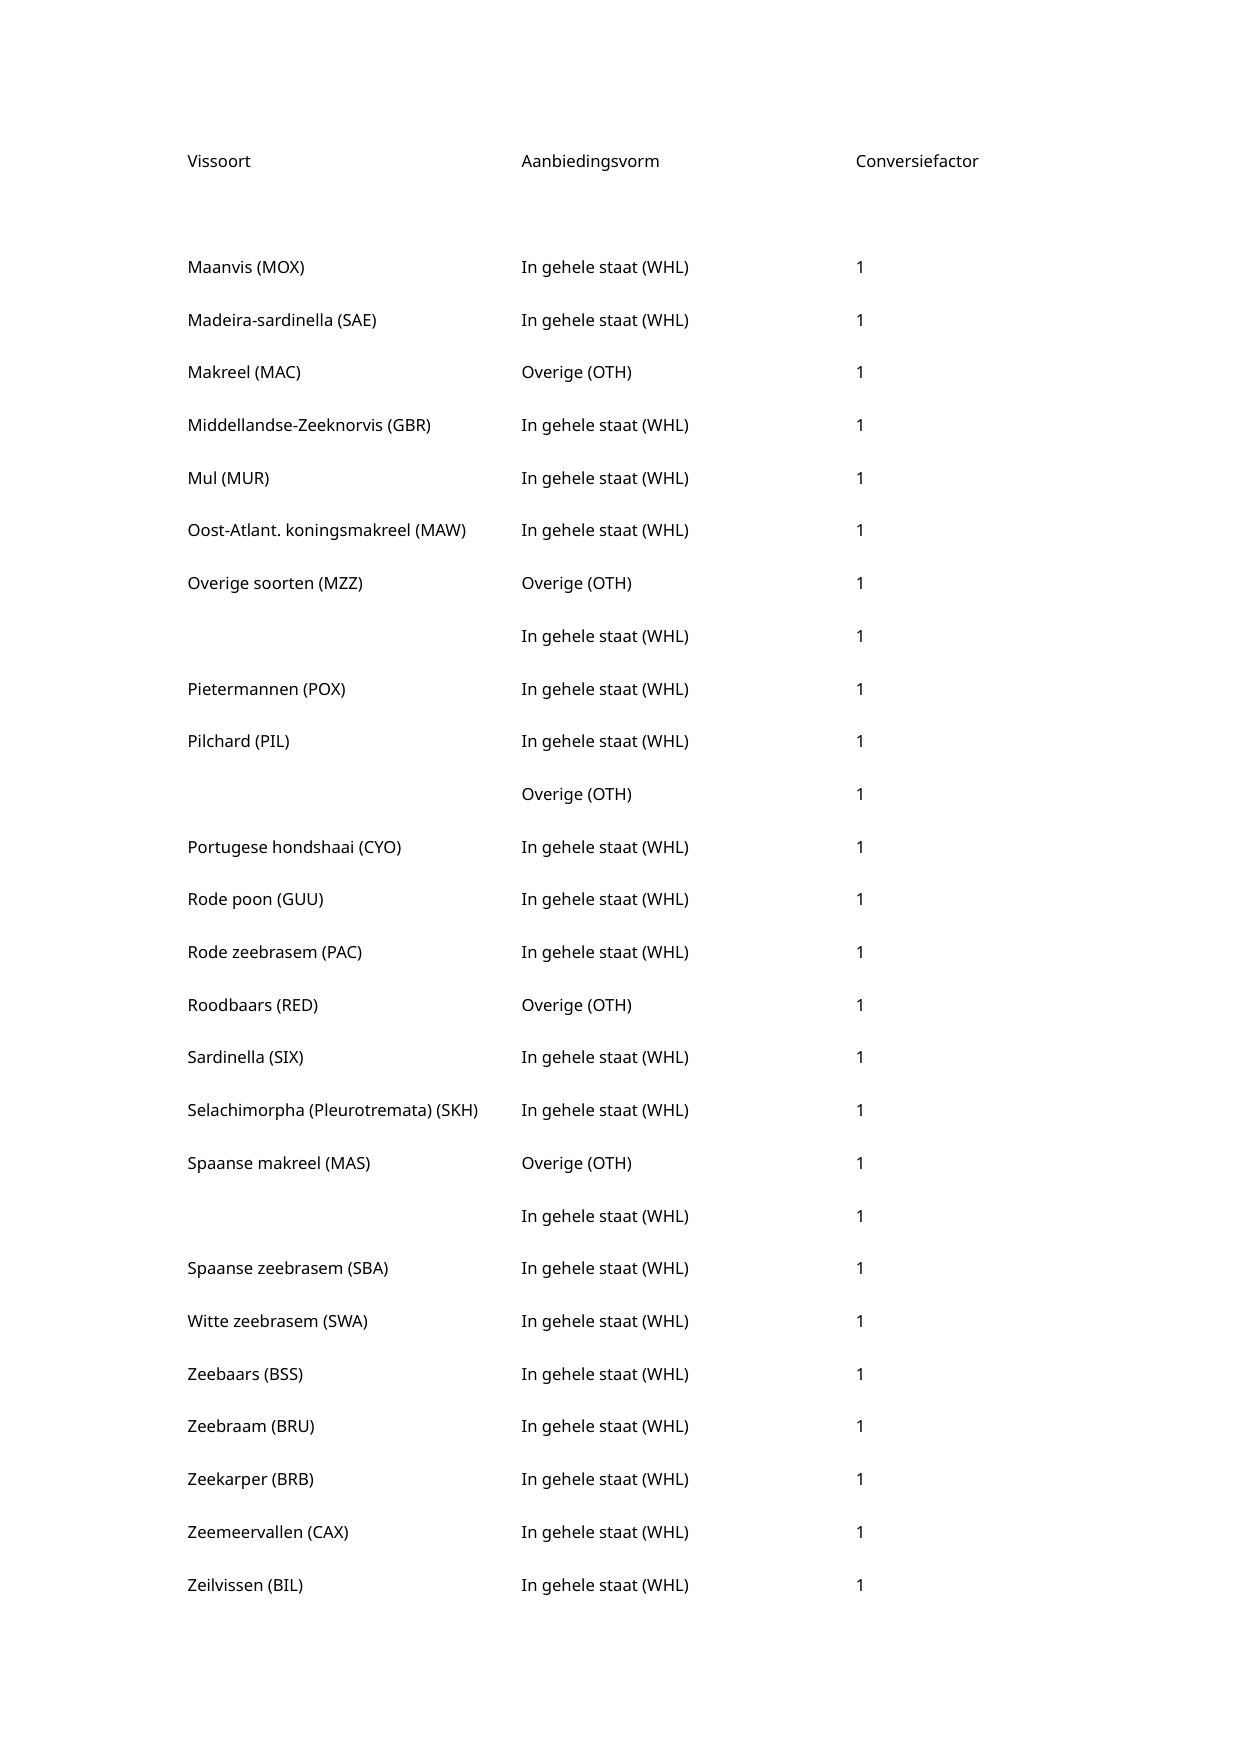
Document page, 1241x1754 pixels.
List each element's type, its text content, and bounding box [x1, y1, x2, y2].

table_cell In gehele staat (WHL) [521, 730, 856, 782]
table_cell Overige (OTH) [521, 993, 856, 1046]
table_cell In gehele staat (WHL) [521, 466, 856, 519]
table_cell Overige soorten (MZZ) [188, 572, 521, 677]
table_cell In gehele staat (WHL) [521, 1099, 856, 1151]
table_cell Mul (MUR) [188, 466, 521, 519]
table_cell Spaanse zeebrasem (SBA) [188, 1257, 521, 1309]
table_cell 1 [856, 466, 1053, 519]
table_cell 1 [856, 835, 1053, 888]
table_cell In gehele staat (WHL) [521, 1310, 856, 1362]
table_cell Portugese hondshaai (CYO) [188, 835, 521, 888]
table_cell 1 [856, 572, 1053, 624]
table_cell Zeebaars (BSS) [188, 1362, 521, 1415]
table_cell 1 [856, 1362, 1053, 1415]
table_cell In gehele staat (WHL) [521, 941, 856, 993]
table_cell Zeekarper (BRB) [188, 1468, 521, 1520]
table_cell 1 [856, 1415, 1053, 1468]
table_cell In gehele staat (WHL) [521, 888, 856, 941]
table_cell In gehele staat (WHL) [521, 519, 856, 572]
table_cell 1 [856, 1257, 1053, 1309]
table_cell Overige (OTH) [521, 572, 856, 624]
table_cell 1 [856, 308, 1053, 361]
table_cell In gehele staat (WHL) [521, 1573, 856, 1596]
table_cell Spaanse makreel (MAS) [188, 1151, 521, 1257]
table_cell In gehele staat (WHL) [521, 308, 856, 361]
table_cell 1 [856, 677, 1053, 730]
table_cell 1 [856, 730, 1053, 782]
table_cell 1 [856, 1573, 1053, 1596]
table_cell Maanvis (MOX) [188, 255, 521, 308]
table_cell Madeira-sardinella (SAE) [188, 308, 521, 361]
table_cell 1 [856, 1046, 1053, 1099]
table_cell Overige (OTH) [521, 783, 856, 835]
table_cell Pietermannen (POX) [188, 677, 521, 730]
table_cell 1 [856, 519, 1053, 572]
table_header Aanbiedingsvorm [521, 150, 856, 203]
table_cell In gehele staat (WHL) [521, 1468, 856, 1520]
table_cell In gehele staat (WHL) [521, 1415, 856, 1468]
table_header Vissoort [188, 150, 521, 203]
table_cell Pilchard (PIL) [188, 730, 521, 835]
table_cell 1 [856, 888, 1053, 941]
table_cell In gehele staat (WHL) [521, 835, 856, 888]
table_cell Selachimorpha (Pleurotremata) (SKH) [188, 1099, 521, 1151]
table_cell 1 [856, 361, 1053, 413]
table_cell 1 [856, 1151, 1053, 1204]
table_cell Roodbaars (RED) [188, 993, 521, 1046]
table_cell In gehele staat (WHL) [521, 1257, 856, 1309]
table_cell In gehele staat (WHL) [521, 1520, 856, 1573]
table_cell 1 [856, 1520, 1053, 1573]
table_cell Sardinella (SIX) [188, 1046, 521, 1099]
table_cell Zeemeervallen (CAX) [188, 1520, 521, 1573]
table_cell In gehele staat (WHL) [521, 255, 856, 308]
table_cell In gehele staat (WHL) [521, 1204, 856, 1257]
table_cell Rode zeebrasem (PAC) [188, 941, 521, 993]
table_cell Overige (OTH) [521, 361, 856, 413]
table_cell 1 [856, 1468, 1053, 1520]
table_cell 1 [856, 414, 1053, 466]
table_cell Zeebraam (BRU) [188, 1415, 521, 1468]
table_cell In gehele staat (WHL) [521, 1046, 856, 1099]
table_cell 1 [856, 783, 1053, 835]
table_cell Oost-Atlant. koningsmakreel (MAW) [188, 519, 521, 572]
table_cell 1 [856, 1204, 1053, 1257]
table_cell In gehele staat (WHL) [521, 677, 856, 730]
table_cell [856, 203, 1053, 255]
table_cell Zeilvissen (BIL) [188, 1573, 521, 1596]
table_cell 1 [856, 624, 1053, 677]
table_cell Overige (OTH) [521, 1151, 856, 1204]
table_cell 1 [856, 1099, 1053, 1151]
table_cell 1 [856, 941, 1053, 993]
table_cell Witte zeebrasem (SWA) [188, 1310, 521, 1362]
table_cell In gehele staat (WHL) [521, 414, 856, 466]
table_header Conversiefactor [856, 150, 1053, 203]
table_cell Makreel (MAC) [188, 361, 521, 413]
table_cell Rode poon (GUU) [188, 888, 521, 941]
table_cell In gehele staat (WHL) [521, 624, 856, 677]
table_cell [521, 203, 856, 255]
table_cell Middellandse-Zeeknorvis (GBR) [188, 414, 521, 466]
table_cell In gehele staat (WHL) [521, 1362, 856, 1415]
table_cell 1 [856, 255, 1053, 308]
table_cell 1 [856, 1310, 1053, 1362]
table_cell [188, 203, 521, 255]
table_cell 1 [856, 993, 1053, 1046]
